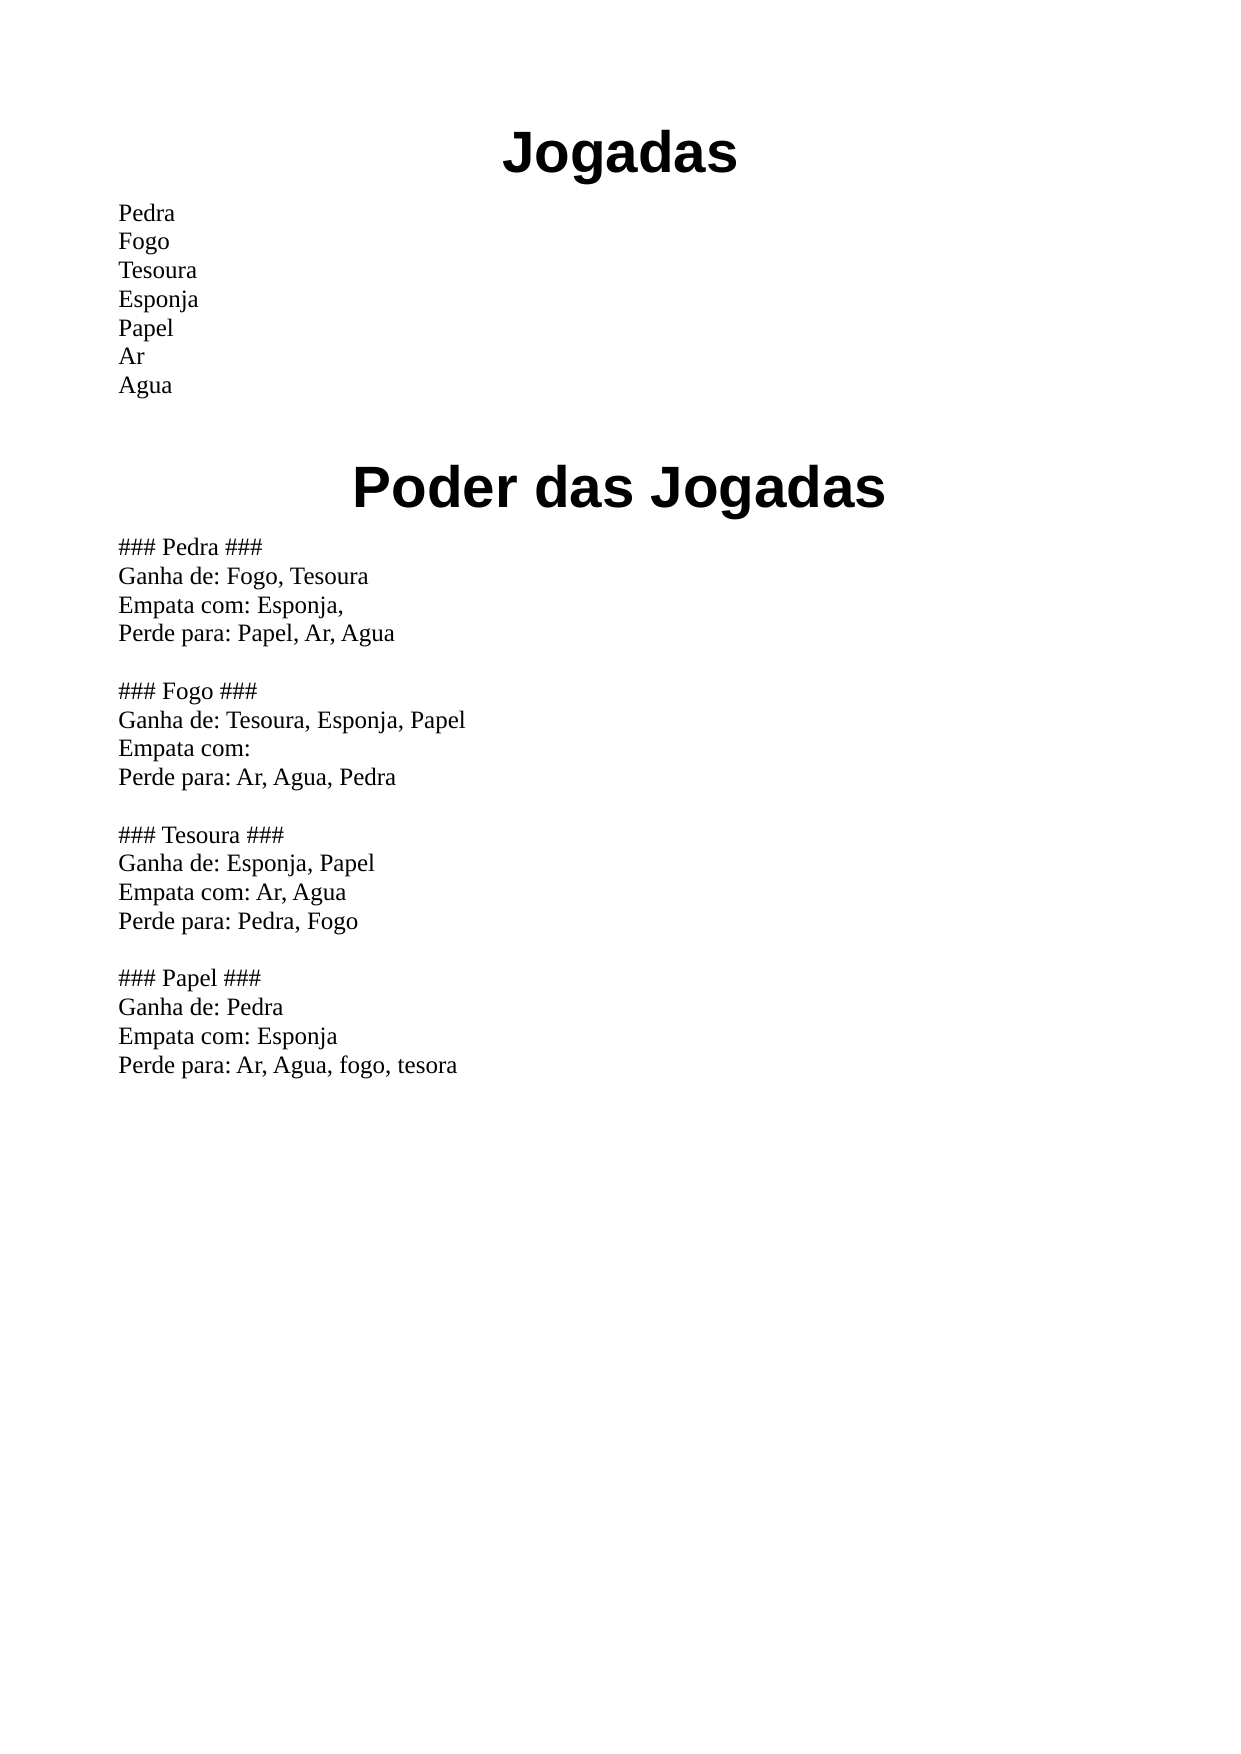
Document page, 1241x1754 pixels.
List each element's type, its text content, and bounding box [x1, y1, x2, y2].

text Empata com: Ar, Agua [118, 877, 1122, 906]
text Fogo [118, 226, 1122, 255]
text Perde para: Ar, Agua, fogo, tesora [118, 1050, 1122, 1078]
text Empata com: Esponja [118, 1021, 1122, 1050]
text Empata com: [118, 733, 1122, 762]
text Ganha de: Pedra [118, 992, 1122, 1021]
text Esponja [118, 284, 1122, 313]
text Papel [118, 313, 1122, 341]
text ### Tesoura ### [118, 820, 1122, 848]
title Poder das Jogadas [118, 453, 1122, 520]
text ### Pedra ### [118, 532, 1122, 561]
text Agua [118, 370, 1122, 399]
text ### Fogo ### [118, 676, 1122, 705]
text ### Papel ### [118, 963, 1122, 992]
text Ganha de: Esponja, Papel [118, 848, 1122, 877]
text Perde para: Ar, Agua, Pedra [118, 762, 1122, 791]
title Jogadas [118, 118, 1122, 185]
text Empata com: Esponja, [118, 590, 1122, 618]
text Ar [118, 341, 1122, 370]
text Ganha de: Fogo, Tesoura [118, 561, 1122, 590]
text Tesoura [118, 255, 1122, 284]
text Pedra [118, 198, 1122, 226]
text Ganha de: Tesoura, Esponja, Papel [118, 705, 1122, 733]
text Perde para: Pedra, Fogo [118, 906, 1122, 935]
text Perde para: Papel, Ar, Agua [118, 618, 1122, 647]
